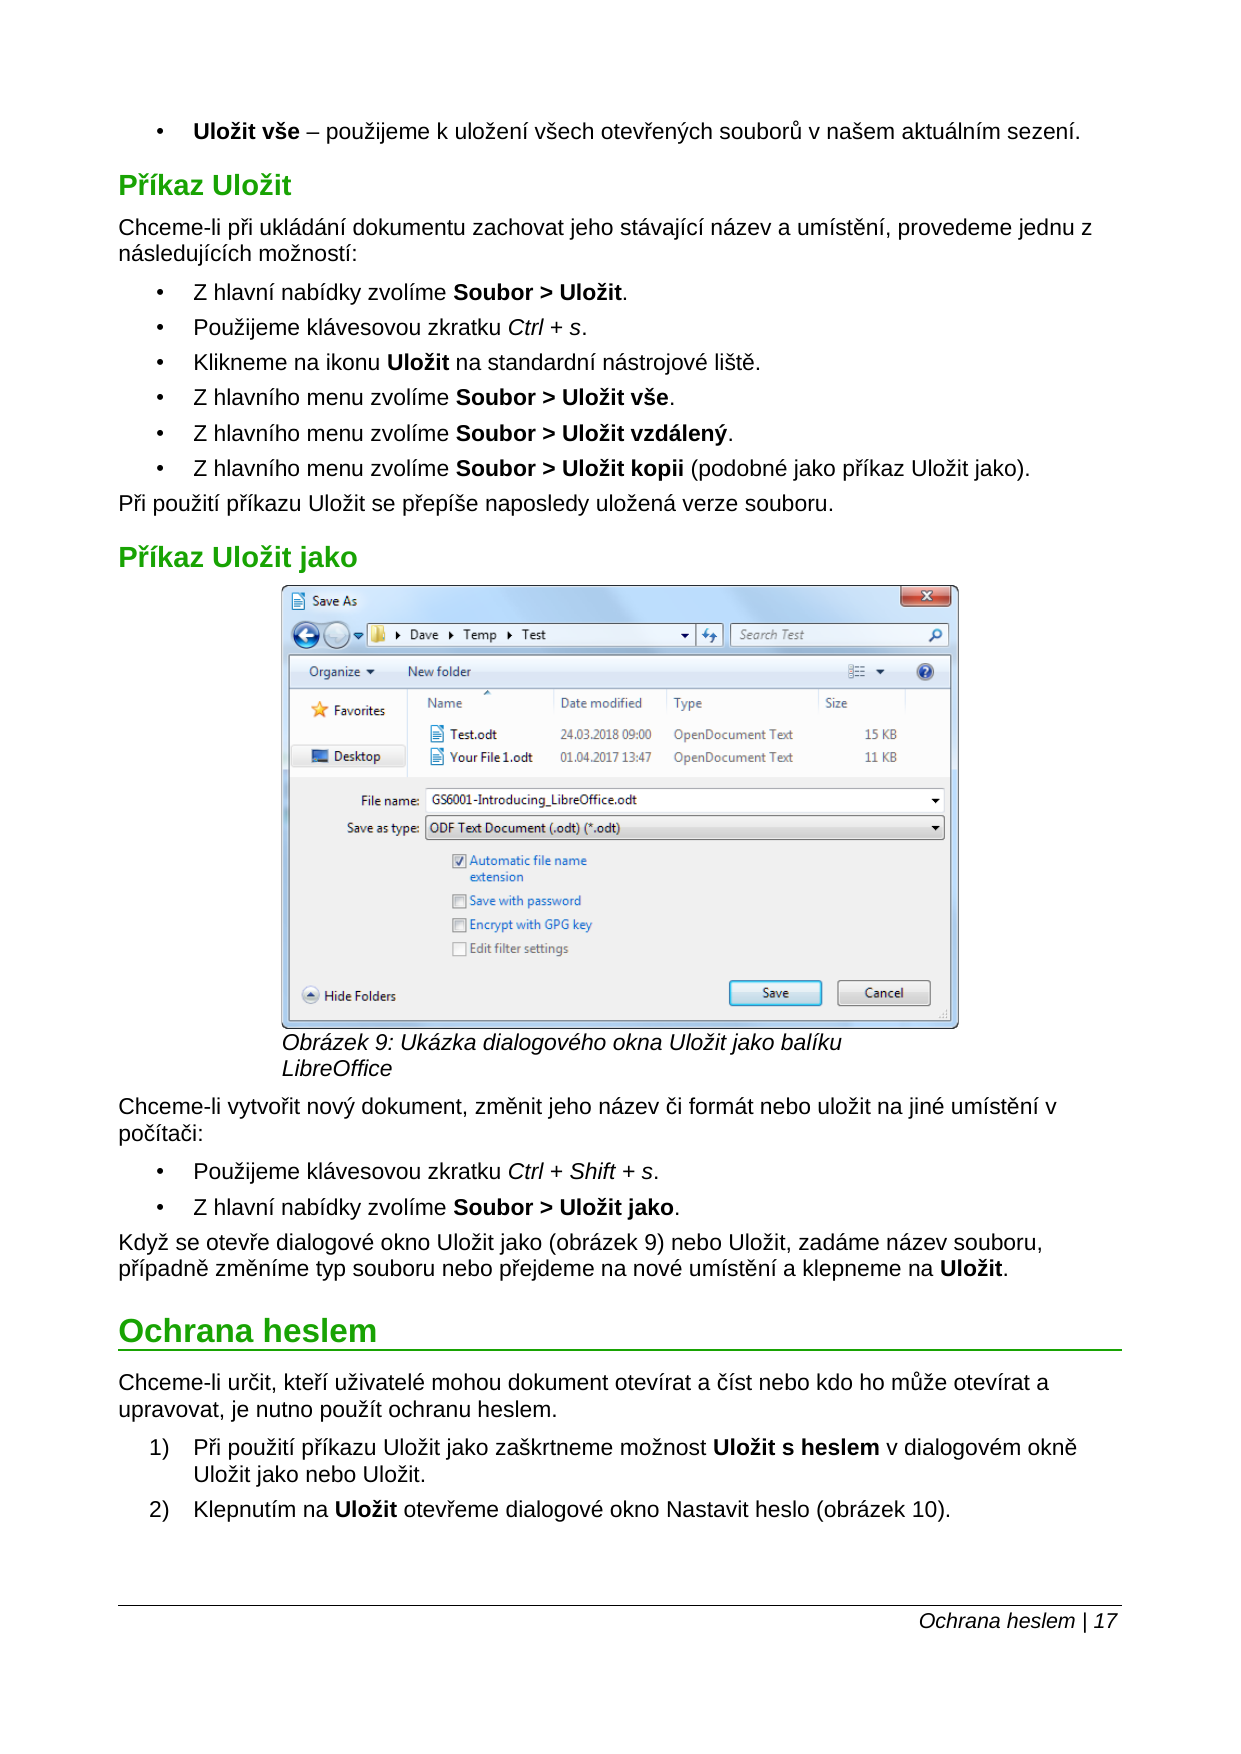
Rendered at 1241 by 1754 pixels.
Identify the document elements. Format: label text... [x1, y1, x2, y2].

picture [281, 585, 959, 1029]
list Při použití příkazu Uložit jako zaškrtneme možnost Uložit s heslem v dialogovém okně Uložit jako nebo Uložit. [169, 1434, 1122, 1487]
subtitle Ochrana heslem [118, 1311, 1122, 1349]
list Z hlavního menu zvolíme Soubor > Uložit vzdálený. [156, 419, 1122, 446]
list Z hlavní nabídky zvolíme Soubor > Uložit jako. [156, 1193, 1122, 1220]
subtitle Příkaz Uložit [118, 168, 1122, 202]
text Obrázek 9: Ukázka dialogového okna Uložit jako balíku LibreOffice [282, 1029, 959, 1081]
text Chceme-li při ukládání dokumentu zachovat jeho stávající název a umístění, provedeme jednu z následujících možností: [118, 213, 1122, 266]
subtitle Příkaz Uložit jako [118, 540, 1122, 573]
text Když se otevře dialogové okno Uložit jako (obrázek 9) nebo Uložit, zadáme název souboru, případně změníme typ souboru nebo přejdeme na nové umístění a klepneme na Uložit. [118, 1229, 1122, 1281]
text Při použití příkazu Uložit se přepíše naposledy uložená verze souboru. [118, 490, 1122, 516]
list Klikneme na ikonu Uložit na standardní nástrojové liště. [156, 349, 1122, 375]
text Chceme-li vytvořit nový dokument, změnit jeho název či formát nebo uložit na jiné umístění v počítači: [118, 1093, 1122, 1146]
list Použijeme klávesovou zkratku Ctrl + s. [156, 314, 1122, 340]
list Uložit vše – použijeme k uložení všech otevřených souborů v našem aktuálním sezení. [156, 118, 1122, 144]
list Z hlavního menu zvolíme Soubor > Uložit vše. [156, 384, 1122, 411]
list Z hlavní nabídky zvolíme Soubor > Uložit. [156, 279, 1122, 305]
list Použijeme klávesovou zkratku Ctrl + Shift + s. [156, 1158, 1122, 1185]
text Chceme-li určit, kteří uživatelé mohou dokument otevírat a číst nebo kdo ho může otevírat a upravovat, je nutno použít ochranu heslem. [118, 1369, 1122, 1422]
list Z hlavního menu zvolíme Soubor > Uložit kopii (podobné jako příkaz Uložit jako). [156, 455, 1122, 481]
list Klepnutím na Uložit otevřeme dialogové okno Nastavit heslo (obrázek 10). [169, 1496, 1122, 1522]
